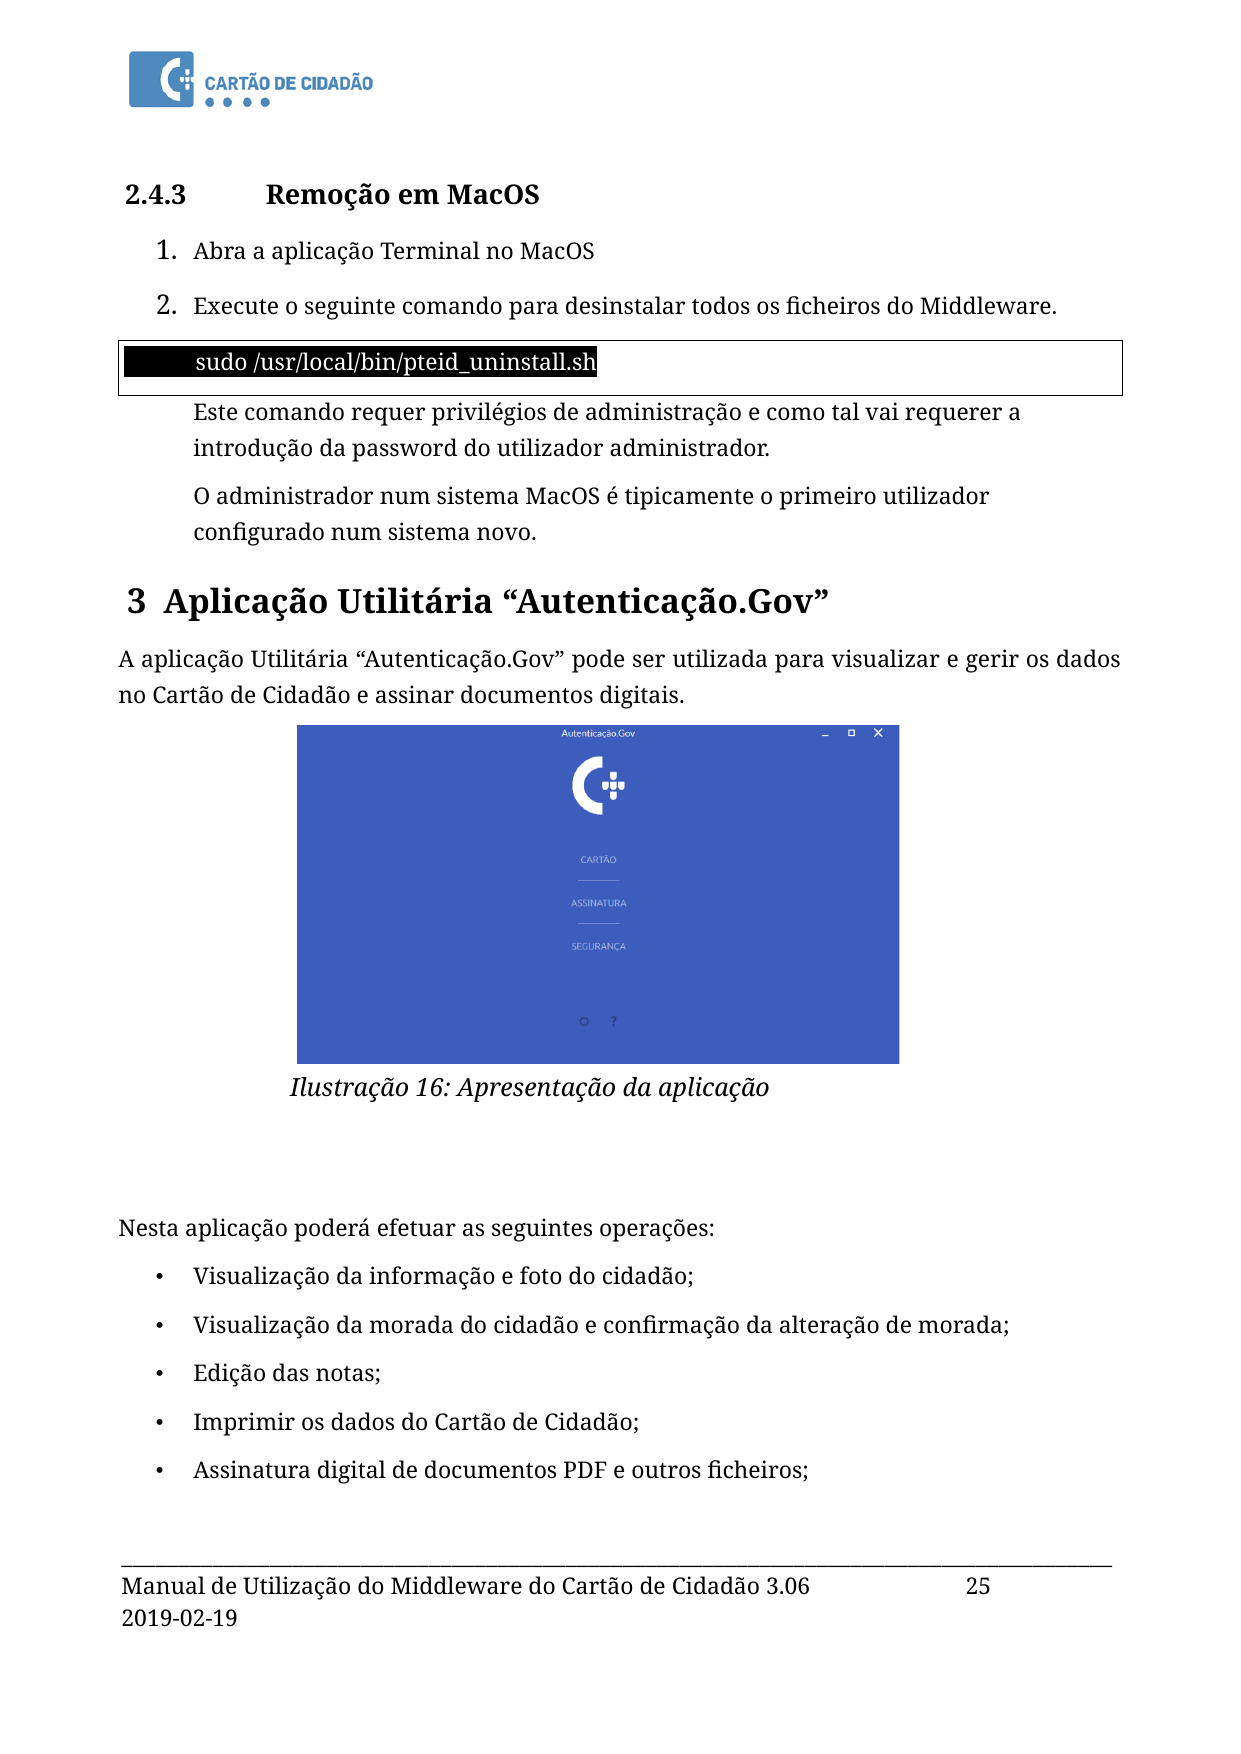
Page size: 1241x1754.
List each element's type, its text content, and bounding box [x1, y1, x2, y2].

list Este comando requer privilégios de administração e como tal vai requerer a introdução da password do utilizador administrador. [156, 396, 1122, 463]
text Nesta aplicação poderá efetuar as seguintes operações: [118, 1212, 1122, 1243]
list O administrador num sistema MacOS é tipicamente o primeiro utilizador configurado num sistema novo. [156, 480, 1122, 547]
list Abra a aplicação Terminal no MacOS [156, 230, 1122, 267]
list Execute o seguinte comando para desinstalar todos os ficheiros do Middleware. [156, 285, 1122, 322]
list Visualização da informação e foto do cidadão; [156, 1260, 1122, 1292]
picture [127, 45, 420, 115]
list Imprimir os dados do Cartão de Cidadão; [156, 1406, 1122, 1437]
list Edição das notas; [156, 1357, 1122, 1388]
list Visualização da morada do cidadão e confirmação da alteração de morada; [156, 1309, 1122, 1340]
subtitle Remoção em MacOS [118, 175, 1122, 212]
picture [297, 725, 900, 1064]
text Ilustração 16: Apresentação da aplicação [290, 1064, 907, 1103]
table_header sudo /usr/local/bin/pteid_uninstall.sh [119, 341, 1122, 395]
text A aplicação Utilitária “Autenticação.Gov” pode ser utilizada para visualizar e gerir os dados no Cartão de Cidadão e assinar documentos digitais. [118, 643, 1122, 710]
subtitle Aplicação Utilitária “Autenticação.Gov” [118, 577, 1122, 624]
list Assinatura digital de documentos PDF e outros ficheiros; [156, 1454, 1122, 1485]
